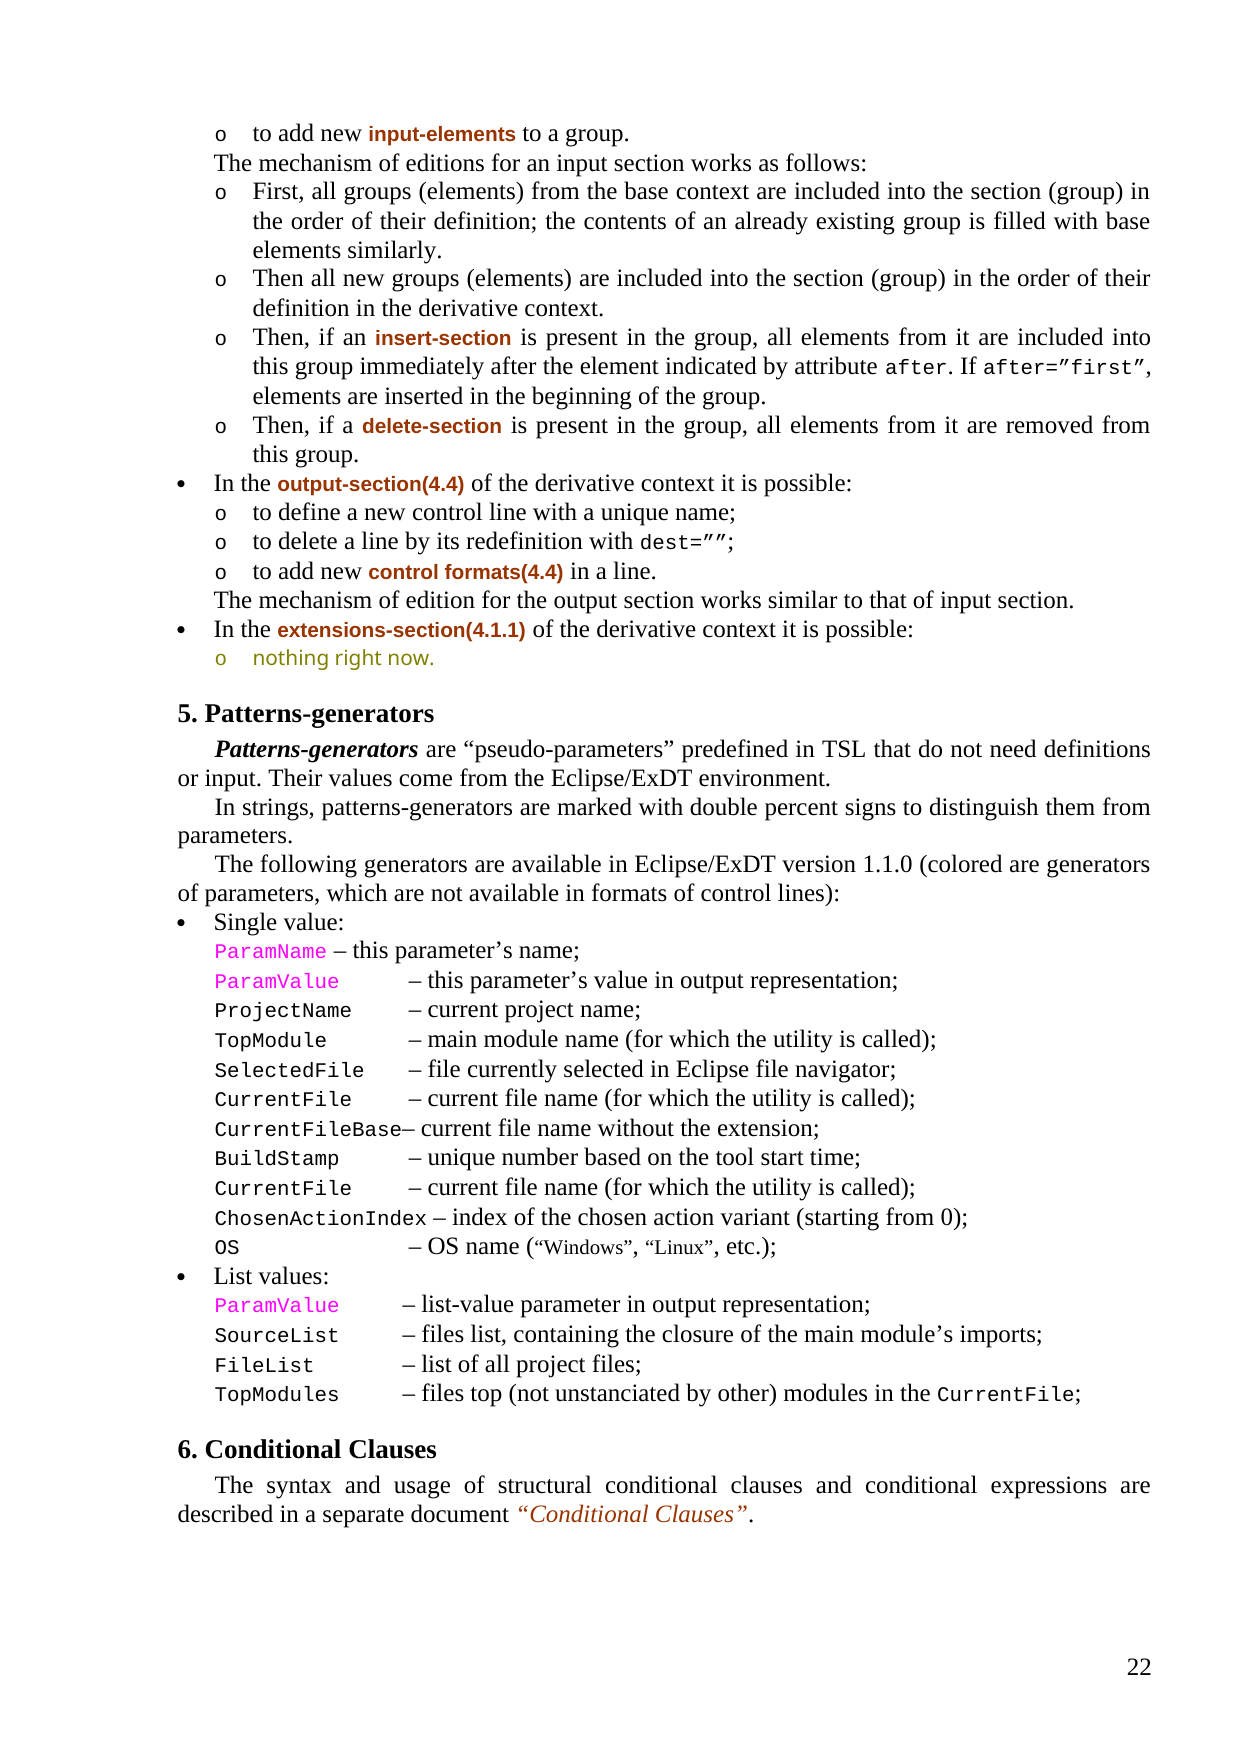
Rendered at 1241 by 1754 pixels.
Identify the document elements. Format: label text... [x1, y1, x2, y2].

text The mechanism of edition for the output section works similar to that of input section. [213, 586, 1152, 614]
text ParamValue – this parameter’s value in output representation; [177, 965, 1152, 994]
list to add new control formats(4.4) in a line. [214, 556, 1152, 586]
text CurrentFileBase– current file name without the extension; [177, 1113, 1152, 1142]
text ParamName – this parameter’s name; [177, 935, 1152, 965]
text The mechanism of editions for an input section works as follows: [213, 148, 1152, 176]
list Then all new groups (elements) are included into the section (group) in the order of their definition in the derivative context. [214, 263, 1152, 322]
text TopModule – main module name (for which the utility is called); [177, 1024, 1152, 1054]
list First, all groups (elements) from the base context are included into the section (group) in the order of their definition; the contents of an already existing group is filled with base elements similarly. [214, 176, 1152, 263]
list In the extensions-section(4.1.1) of the derivative context it is possible: [177, 614, 1152, 643]
text BuildStamp – unique number based on the tool start time; [177, 1142, 1152, 1172]
text SourceList – files list, containing the closure of the main module’s imports; [177, 1319, 1152, 1349]
text FileList – list of all project files; [177, 1349, 1152, 1378]
list nothing right now. [214, 643, 1152, 672]
list Then, if a delete-section is present in the group, all elements from it are removed from this group. [214, 410, 1152, 468]
text TopModules – files top (not unstanciated by other) modules in the CurrentFile; [177, 1378, 1152, 1408]
text Patterns-generators are “pseudo-parameters” predefined in TSL that do not need definitions or input. Their values come from the Eclipse/ExDT environment. [177, 734, 1152, 792]
subtitle 6. Conditional Clauses [177, 1433, 1152, 1464]
list Single value: [177, 907, 1152, 935]
list In the output-section(4.4) of the derivative context it is possible: [177, 468, 1152, 497]
text In strings, patterns-generators are marked with double percent signs to distinguish them from parameters. [177, 792, 1152, 849]
subtitle 5. Patterns-generators [177, 697, 1152, 728]
text ParamValue – list-value parameter in output representation; [177, 1289, 1152, 1319]
text The following generators are available in Eclipse/ExDT version 1.1.0 (colored are generators of parameters, which are not available in formats of control lines): [177, 849, 1152, 907]
text The syntax and usage of structural conditional clauses and conditional expressions are described in a separate document “Conditional Clauses”. [177, 1470, 1152, 1528]
list to add new input-elements to a group. [214, 118, 1152, 148]
text ProjectName – current project name; [177, 994, 1152, 1024]
list to define a new control line with a unique name; [214, 497, 1152, 526]
text CurrentFile – current file name (for which the utility is called); [177, 1083, 1152, 1113]
text CurrentFile – current file name (for which the utility is called); [177, 1172, 1152, 1202]
list Then, if an insert-section is present in the group, all elements from it are included into this group immediately after the element indicated by attribute after. If after=”first”, elements are inserted in the beginning of the group. [214, 322, 1152, 410]
text OS – OS name (“Windows”, “Linux”, etc.); [177, 1231, 1152, 1261]
list List values: [177, 1261, 1152, 1289]
text ChosenActionIndex – index of the chosen action variant (starting from 0); [177, 1202, 1152, 1231]
text SelectedFile – file currently selected in Eclipse file navigator; [177, 1054, 1152, 1083]
list to delete a line by its redefinition with dest=””; [214, 526, 1152, 556]
